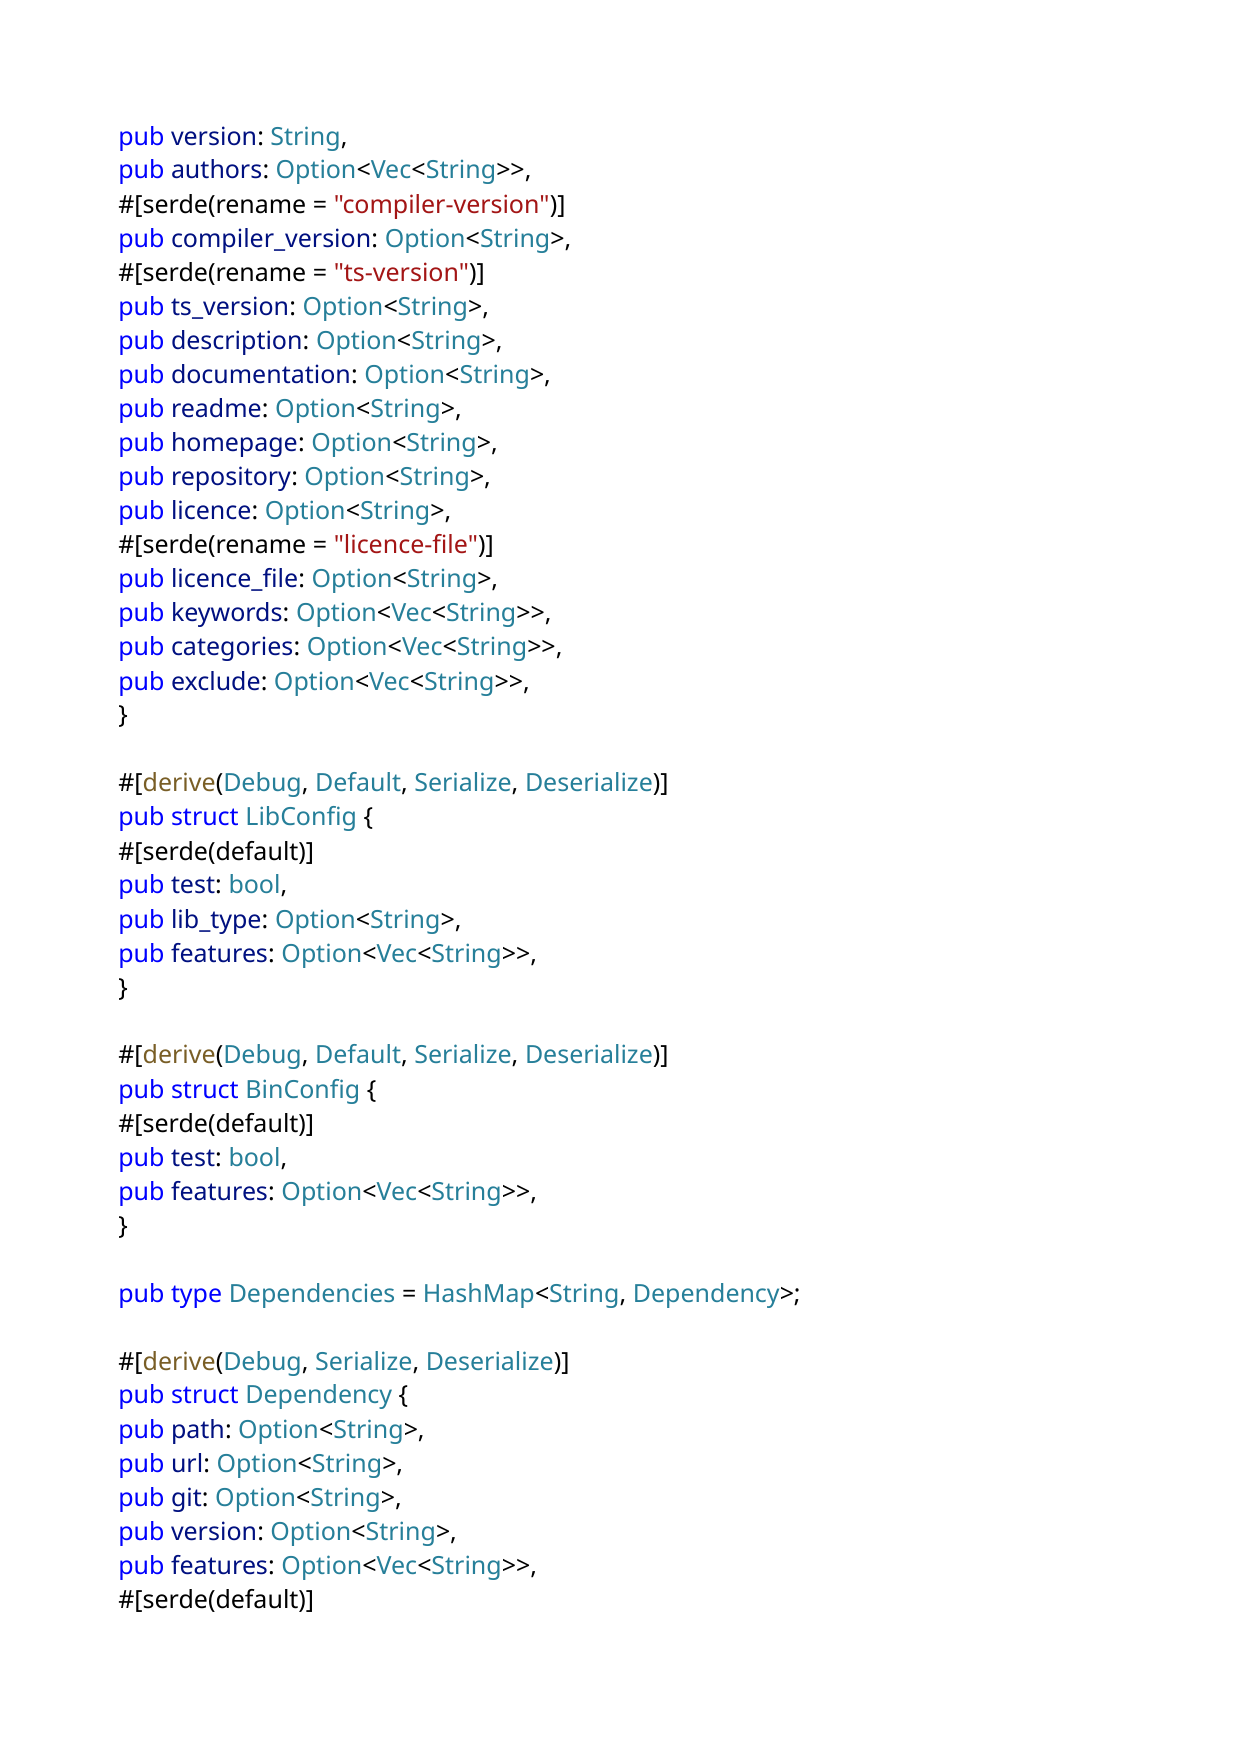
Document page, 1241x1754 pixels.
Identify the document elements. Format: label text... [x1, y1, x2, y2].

text pub readme: Option<String>, [118, 391, 1122, 425]
text pub licence: Option<String>, [118, 493, 1122, 527]
text #[derive(Debug, Serialize, Deserialize)] [118, 1343, 1122, 1377]
text #[serde(default)] [118, 1105, 1122, 1139]
text pub authors: Option<Vec<String>>, [118, 152, 1122, 186]
text pub version: String, [118, 118, 1122, 152]
text pub struct BinConfig { [118, 1071, 1122, 1105]
text pub documentation: Option<String>, [118, 357, 1122, 391]
text pub path: Option<String>, [118, 1411, 1122, 1445]
text pub keywords: Option<Vec<String>>, [118, 595, 1122, 629]
text } [118, 1207, 1122, 1242]
text pub licence_file: Option<String>, [118, 561, 1122, 595]
text pub struct LibConfig { [118, 799, 1122, 833]
text pub test: bool, [118, 867, 1122, 901]
text pub ts_version: Option<String>, [118, 288, 1122, 322]
text pub struct Dependency { [118, 1377, 1122, 1411]
text pub features: Option<Vec<String>>, [118, 1547, 1122, 1582]
text } [118, 697, 1122, 731]
text pub git: Option<String>, [118, 1479, 1122, 1513]
text pub homepage: Option<String>, [118, 425, 1122, 459]
text #[serde(default)] [118, 1582, 1122, 1616]
text #[serde(rename = "ts-version")] [118, 254, 1122, 288]
text pub url: Option<String>, [118, 1445, 1122, 1479]
text pub exclude: Option<Vec<String>>, [118, 663, 1122, 697]
text #[serde(rename = "licence-file")] [118, 527, 1122, 561]
text pub features: Option<Vec<String>>, [118, 935, 1122, 969]
text } [118, 969, 1122, 1003]
text #[derive(Debug, Default, Serialize, Deserialize)] [118, 765, 1122, 799]
text pub test: bool, [118, 1139, 1122, 1173]
text pub type Dependencies = HashMap<String, Dependency>; [118, 1275, 1122, 1309]
text pub compiler_version: Option<String>, [118, 220, 1122, 254]
text pub version: Option<String>, [118, 1513, 1122, 1547]
text pub categories: Option<Vec<String>>, [118, 629, 1122, 663]
text pub description: Option<String>, [118, 322, 1122, 357]
text #[serde(default)] [118, 833, 1122, 867]
text #[serde(rename = "compiler-version")] [118, 186, 1122, 220]
text pub repository: Option<String>, [118, 459, 1122, 493]
text #[derive(Debug, Default, Serialize, Deserialize)] [118, 1037, 1122, 1071]
text pub features: Option<Vec<String>>, [118, 1173, 1122, 1207]
text pub lib_type: Option<String>, [118, 901, 1122, 935]
